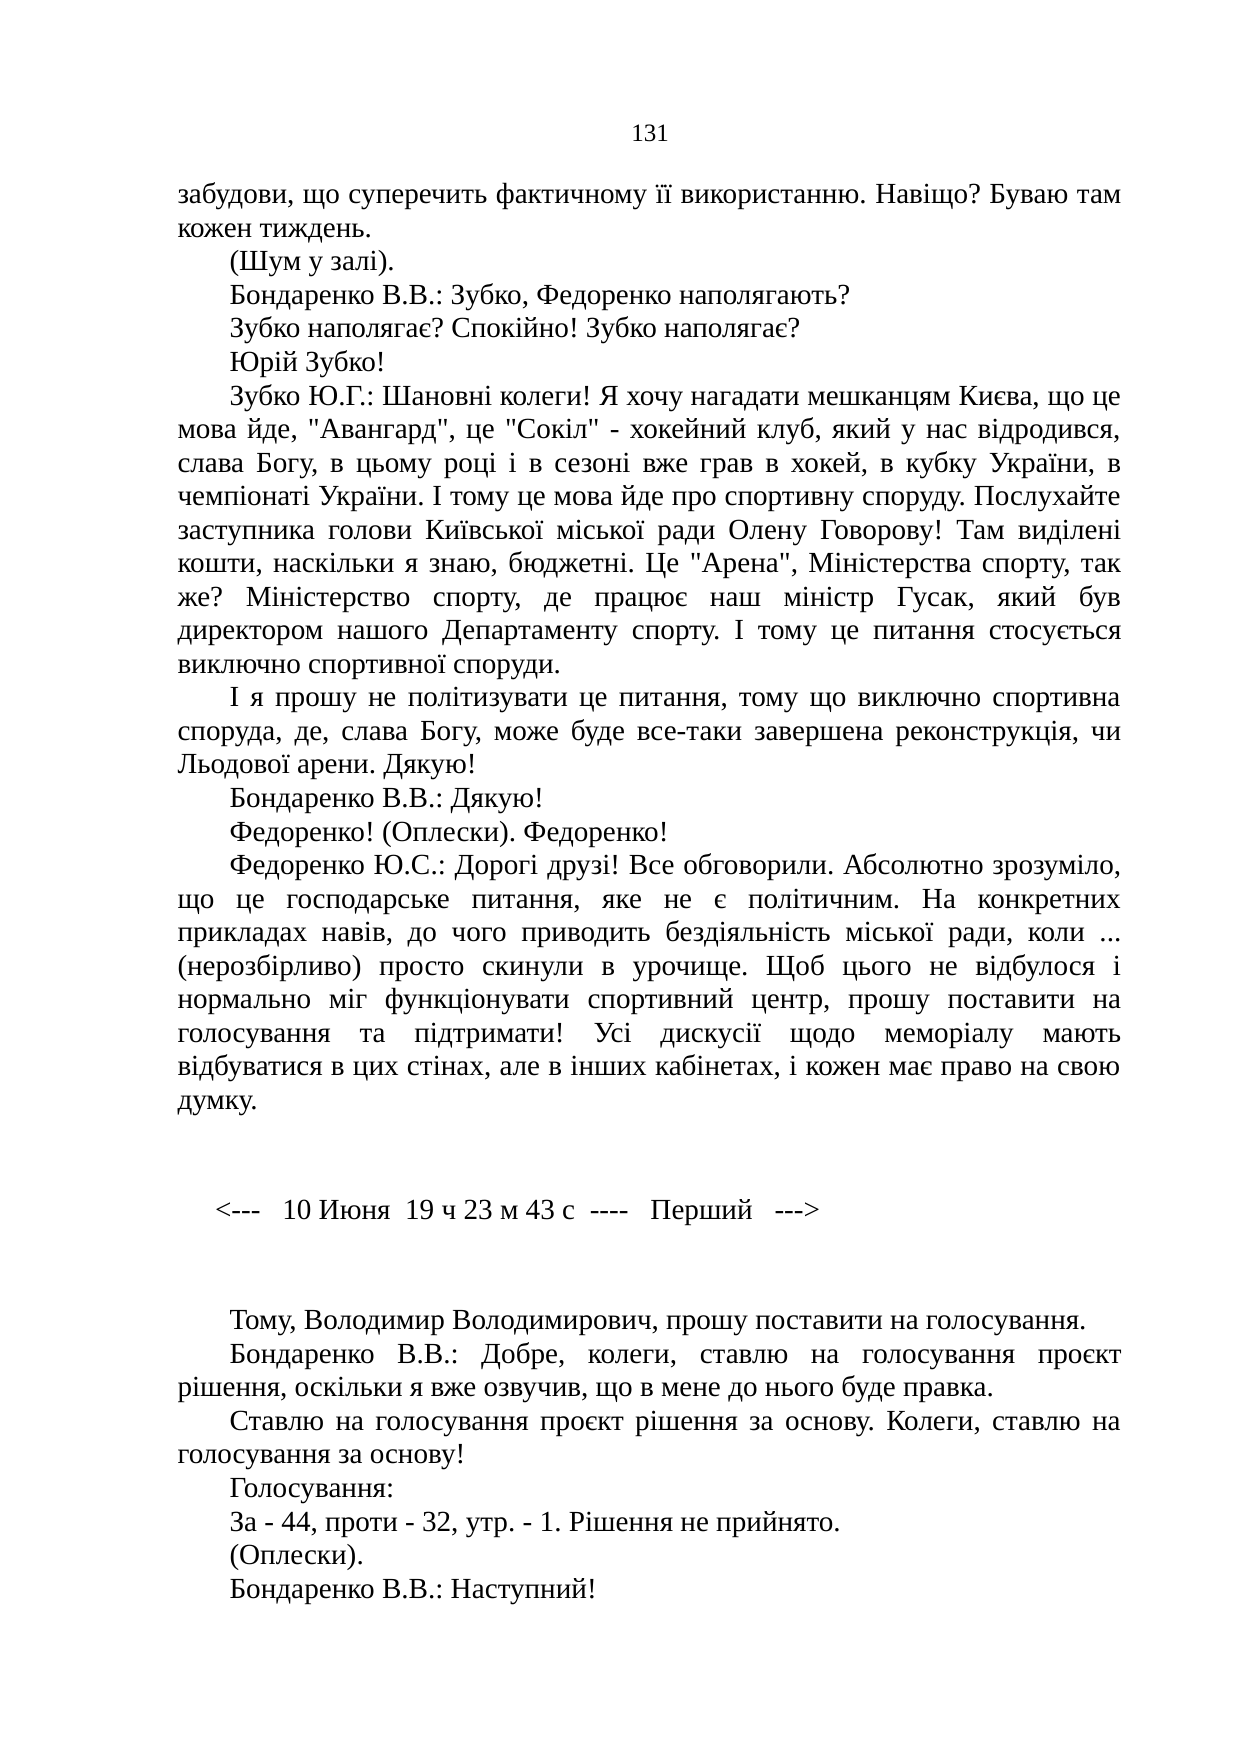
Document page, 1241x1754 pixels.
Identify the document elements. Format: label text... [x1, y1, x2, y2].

text Бондаренко В.В.: Дякую! [177, 780, 1122, 814]
text Зубко наполягає? Спокійно! Зубко наполягає? [177, 311, 1122, 344]
text І я прошу не політизувати це питання, тому що виключно спортивна споруда, де, слава Богу, може буде все-таки завершена реконструкція, чи Льодової арени. Дякую! [177, 679, 1122, 780]
text Голосування: [177, 1470, 1122, 1504]
text Бондаренко В.В.: Добре, колеги, ставлю на голосування проєкт рішення, оскільки я вже озвучив, що в мене до нього буде правка. [177, 1336, 1122, 1403]
text Тому, Володимир Володимирович, прошу поставити на голосування. [177, 1302, 1122, 1336]
text Зубко Ю.Г.: Шановні колеги! Я хочу нагадати мешканцям Києва, що це мова йде, "Авангард", це "Сокіл" - хокейний клуб, який у нас відродився, слава Богу, в цьому році і в сезоні вже грав в хокей, в кубку України, в чемпіонаті України. І тому це мова йде про спортивну споруду. Послухайте заступника голови Київської міської ради Олену Говорову! Там виділені кошти, наскільки я знаю, бюджетні. Це "Арена", Міністерства спорту, так же? Міністерство спорту, де працює наш міністр Гусак, який був директором нашого Департаменту спорту. І тому це питання стосується виключно спортивної споруди. [177, 378, 1122, 679]
text Федоренко! (Оплески). Федоренко! [177, 814, 1122, 847]
text За - 44, проти - 32, утр. - 1. Рішення не прийнято. [177, 1504, 1122, 1537]
text Юрій Зубко! [177, 344, 1122, 378]
text (Оплески). [177, 1537, 1122, 1571]
text <--- 10 Июня 19 ч 23 м 43 с ---- Перший ---> [177, 1149, 1122, 1235]
text забудови, що суперечить фактичному її використанню. Навіщо? Буваю там кожен тиждень. [177, 176, 1122, 243]
text Ставлю на голосування проєкт рішення за основу. Колеги, ставлю на голосування за основу! [177, 1403, 1122, 1470]
text Бондаренко В.В.: Зубко, Федоренко наполягають? [177, 277, 1122, 311]
text (Шум у залі). [177, 243, 1122, 277]
text Федоренко Ю.С.: Дорогі друзі! Все обговорили. Абсолютно зрозуміло, що це господарське питання, яке не є політичним. На конкретних прикладах навів, до чого приводить бездіяльність міської ради, коли ...(нерозбірливо) просто скинули в урочище. Щоб цього не відбулося і нормально міг функціонувати спортивний центр, прошу поставити на голосування та підтримати! Усі дискусії щодо меморіалу мають відбуватися в цих стінах, але в інших кабінетах, і кожен має право на свою думку. [177, 847, 1122, 1116]
text Бондаренко В.В.: Наступний! [177, 1571, 1122, 1604]
